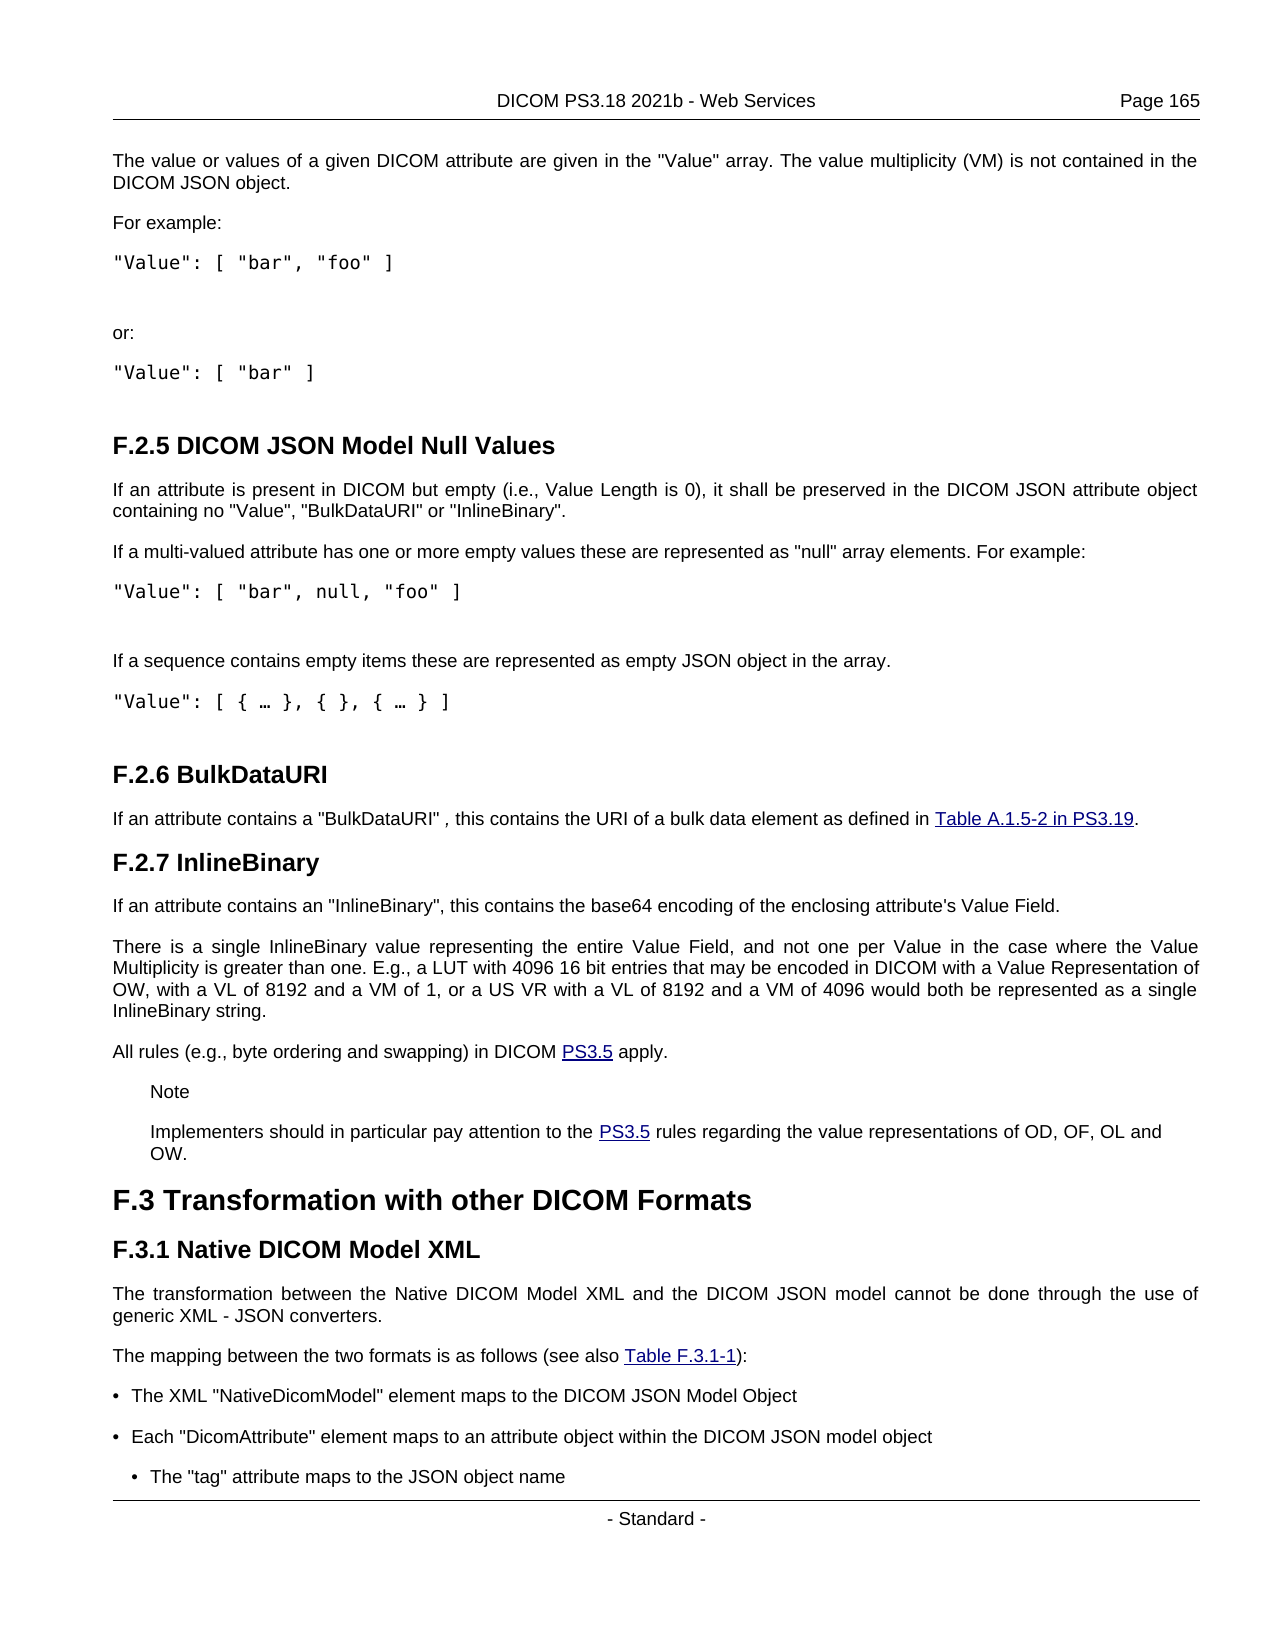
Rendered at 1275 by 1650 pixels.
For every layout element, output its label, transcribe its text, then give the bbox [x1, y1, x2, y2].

text Note [150, 1081, 1162, 1102]
text F.3 Transformation with other DICOM Formats [112, 1183, 1200, 1217]
text "Value": [ "bar", "foo" ] [112, 252, 1200, 303]
text If an attribute contains a "BulkDataURI" , this contains the URI of a bulk data element as defined in Table A.1.5-2 in PS3.19. [112, 807, 1200, 829]
text The transformation between the Native DICOM Model XML and the DICOM JSON model cannot be done through the use of generic XML - JSON converters. [112, 1283, 1200, 1326]
text If a multi-valued attribute has one or more empty values these are represented as "null" array elements. For example: [112, 541, 1200, 562]
text There is a single InlineBinary value representing the entire Value Field, and not one per Value in the case where the Value Multiplicity is greater than one. E.g., a LUT with 4096 16 bit entries that may be encoded in DICOM with a Value Representation of OW, with a VL of 8192 and a VM of 1, or a US VR with a VL of 8192 and a VM of 4096 would both be represented as a single InlineBinary string. [112, 936, 1200, 1022]
text or: [112, 322, 1200, 343]
text • The "tag" attribute maps to the JSON object name [131, 1466, 1200, 1487]
text If an attribute is present in DICOM but empty (i.e., Value Length is 0), it shall be preserved in the DICOM JSON attribute object containing no "Value", "BulkDataURI" or "InlineBinary". [112, 479, 1200, 522]
text The mapping between the two formats is as follows (see also Table F.3.1-1): [112, 1345, 1200, 1366]
text F.3.1 Native DICOM Model XML [112, 1235, 1200, 1264]
text "Value": [ "bar", null, "foo" ] [112, 581, 1200, 632]
text All rules (e.g., byte ordering and swapping) in DICOM PS3.5 apply. [112, 1041, 1200, 1062]
text F.2.6 BulkDataURI [112, 760, 1200, 789]
text If a sequence contains empty items these are represented as empty JSON object in the array. [112, 650, 1200, 672]
text The value or values of a given DICOM attribute are given in the "Value" array. The value multiplicity (VM) is not contained in the DICOM JSON object. [112, 150, 1200, 193]
text "Value": [ "bar" ] [112, 362, 1200, 412]
text • The XML "NativeDicomModel" element maps to the DICOM JSON Model Object [112, 1385, 1200, 1407]
text F.2.7 InlineBinary [112, 848, 1200, 877]
text "Value": [ { … }, { }, { … } ] [112, 691, 1200, 741]
text F.2.5 DICOM JSON Model Null Values [112, 431, 1200, 460]
text • Each "DicomAttribute" element maps to an attribute object within the DICOM JSON model object [112, 1425, 1200, 1447]
text For example: [112, 212, 1200, 233]
text If an attribute contains an "InlineBinary", this contains the base64 encoding of the enclosing attribute's Value Field. [112, 895, 1200, 917]
text Implementers should in particular pay attention to the PS3.5 rules regarding the value representations of OD, OF, OL and OW. [150, 1121, 1162, 1164]
